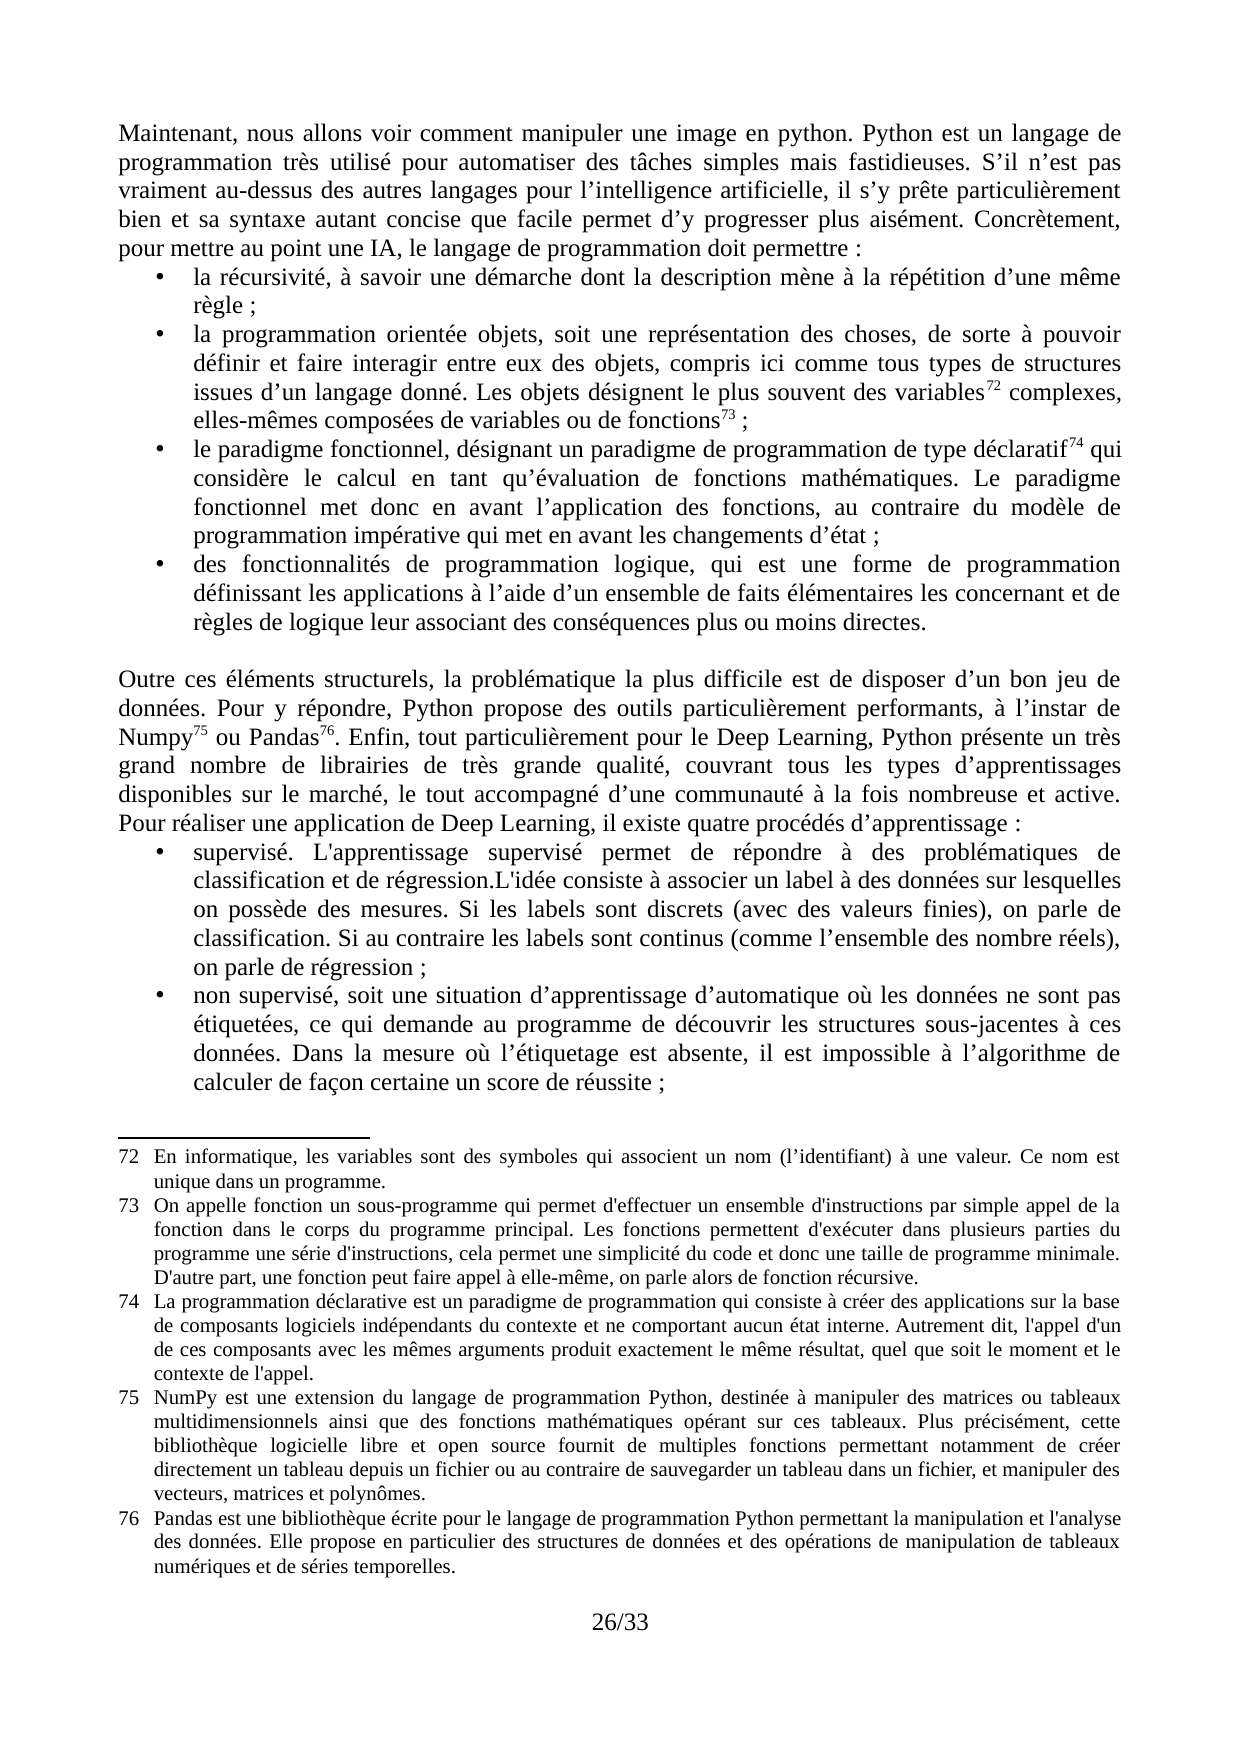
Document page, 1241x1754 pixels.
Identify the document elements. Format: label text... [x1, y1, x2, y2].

text NumPy est une extension du langage de programmation Python, destinée à manipuler des matrices ou tableaux multidimensionnels ainsi que des fonctions mathématiques opérant sur ces tableaux. Plus précisément, cette bibliothèque logicielle libre et open source fournit de multiples fonctions permettant notamment de créer directement un tableau depuis un fichier ou au contraire de sauvegarder un tableau dans un fichier, et manipuler des vecteurs, matrices et polynômes. [118, 1385, 1122, 1505]
text Pandas est une bibliothèque écrite pour le langage de programmation Python permettant la manipulation et l'analyse des données. Elle propose en particulier des structures de données et des opérations de manipulation de tableaux numériques et de séries temporelles. [118, 1505, 1122, 1578]
list On appelle fonction un sous-programme qui permet d'effectuer un ensemble d'instructions par simple appel de la fonction dans le corps du programme principal. Les fonctions permettent d'exécuter dans plusieurs parties du programme une série d'instructions, cela permet une simplicité du code et donc une taille de programme minimale. D'autre part, une fonction peut faire appel à elle-même, on parle alors de fonction récursive. [118, 1193, 1122, 1289]
list non supervisé, soit une situation d’apprentissage d’automatique où les données ne sont pas étiquetées, ce qui demande au programme de découvrir les structures sous-jacentes à ces données. Dans la mesure où l’étiquetage est absente, il est impossible à l’algorithme de calculer de façon certaine un score de réussite ; [156, 981, 1122, 1096]
list la programmation orientée objets, soit une représentation des choses, de sorte à pouvoir définir et faire interagir entre eux des objets, compris ici comme tous types de structures issues d’un langage donné. Les objets désignent le plus souvent des variables complexes, elles-mêmes composées de variables ou de fonctions ; [156, 319, 1122, 434]
list le paradigme fonctionnel, désignant un paradigme de programmation de type déclaratif qui considère le calcul en tant qu’évaluation de fonctions mathématiques. Le paradigme fonctionnel met donc en avant l’application des fonctions, au contraire du modèle de programmation impérative qui met en avant les changements d’état ; [156, 434, 1122, 549]
list des fonctionnalités de programmation logique, qui est une forme de programmation définissant les applications à l’aide d’un ensemble de faits élémentaires les concernant et de règles de logique leur associant des conséquences plus ou moins directes. [156, 549, 1122, 636]
list En informatique, les variables sont des symboles qui associent un nom (l’identifiant) à une valeur. Ce nom est unique dans un programme. [118, 1144, 1122, 1193]
text Maintenant, nous allons voir comment manipuler une image en python. Python est un langage de programmation très utilisé pour automatiser des tâches simples mais fastidieuses. S’il n’est pas vraiment au-dessus des autres langages pour l’intelligence artificielle, il s’y prête particulièrement bien et sa syntaxe autant concise que facile permet d’y progresser plus aisément. Concrètement, pour mettre au point une IA, le langage de programmation doit permettre : [118, 118, 1122, 262]
list La programmation déclarative est un paradigme de programmation qui consiste à créer des applications sur la base de composants logiciels indépendants du contexte et ne comportant aucun état interne. Autrement dit, l'appel d'un de ces composants avec les mêmes arguments produit exactement le même résultat, quel que soit le moment et le contexte de l'appel. [118, 1289, 1122, 1385]
list la récursivité, à savoir une démarche dont la description mène à la répétition d’une même règle ; [156, 262, 1122, 319]
text Outre ces éléments structurels, la problématique la plus difficile est de disposer d’un bon jeu de données. Pour y répondre, Python propose des outils particulièrement performants, à l’instar de Numpy ou Pandas. Enfin, tout particulièrement pour le Deep Learning, Python présente un très grand nombre de librairies de très grande qualité, couvrant tous les types d’apprentissages disponibles sur le marché, le tout accompagné d’une communauté à la fois nombreuse et active. Pour réaliser une application de Deep Learning, il existe quatre procédés d’apprentissage : [118, 664, 1122, 837]
list supervisé. L'apprentissage supervisé permet de répondre à des problématiques de classification et de régression.L'idée consiste à associer un label à des données sur lesquelles on possède des mesures. Si les labels sont discrets (avec des valeurs finies), on parle de classification. Si au contraire les labels sont continus (comme l’ensemble des nombre réels), on parle de régression ; [156, 837, 1122, 981]
